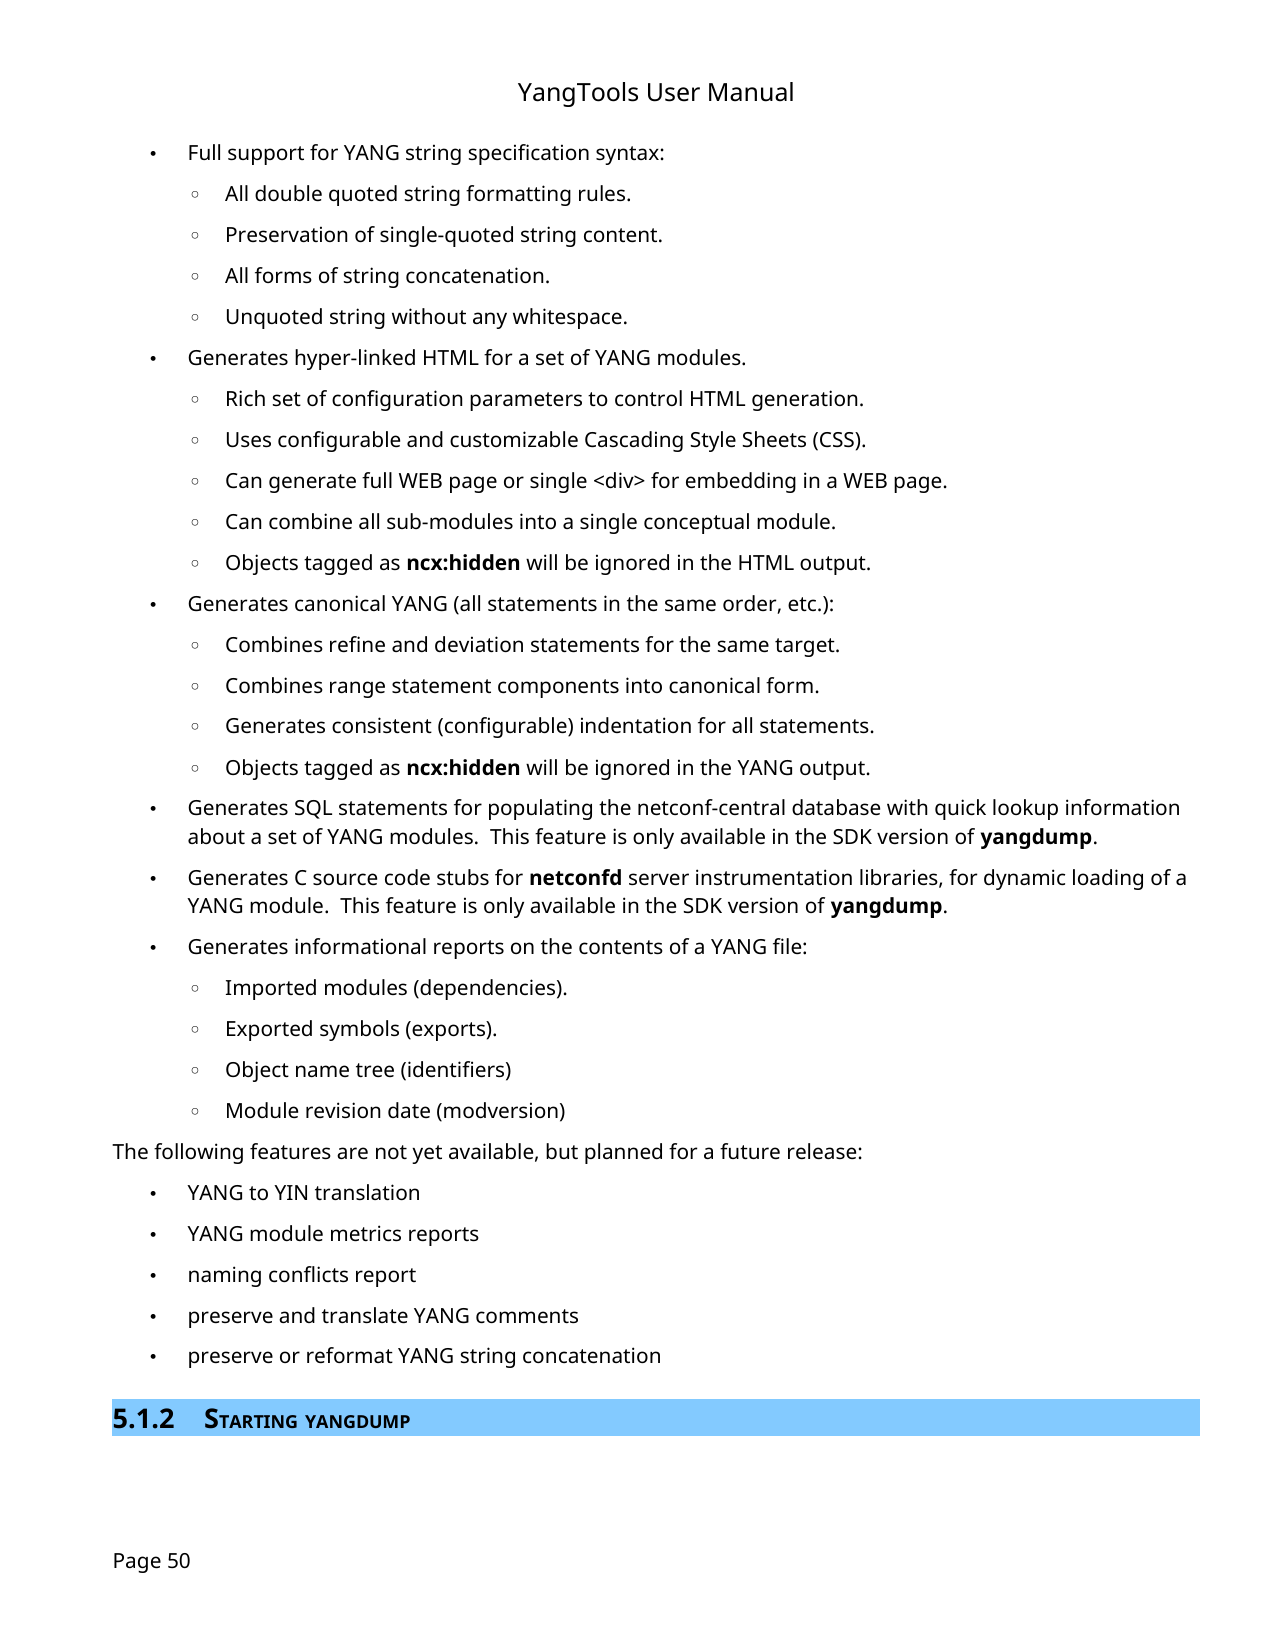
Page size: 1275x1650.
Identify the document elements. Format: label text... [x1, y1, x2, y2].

list YANG to YIN translation [150, 1178, 1200, 1206]
list Module revision date (modversion) [187, 1096, 1200, 1124]
list Object name tree (identifiers) [187, 1055, 1200, 1083]
list Generates hyper-linked HTML for a set of YANG modules. [150, 343, 1200, 372]
list Generates informational reports on the contents of a YANG file: [150, 932, 1200, 961]
list Full support for YANG string specification syntax: [150, 138, 1200, 167]
list Combines refine and deviation statements for the same target. [187, 630, 1200, 658]
list Combines range statement components into canonical form. [187, 671, 1200, 699]
list Objects tagged as ncx:hidden will be ignored in the HTML output. [187, 548, 1200, 576]
list Preservation of single-quoted string content. [187, 220, 1200, 249]
text The following features are not yet available, but planned for a future release: [112, 1137, 1200, 1165]
list Generates C source code stubs for netconfd server instrumentation libraries, for dynamic loading of a YANG module. This feature is only available in the SDK version of yangdump. [150, 863, 1200, 920]
list Generates SQL statements for populating the netconf-central database with quick lookup information about a set of YANG modules. This feature is only available in the SDK version of yangdump. [150, 793, 1200, 850]
list Generates canonical YANG (all statements in the same order, etc.): [150, 589, 1200, 617]
list preserve or reformat YANG string concatenation [150, 1342, 1200, 1370]
list Rich set of configuration parameters to control HTML generation. [187, 384, 1200, 413]
list Can combine all sub-modules into a single conceptual module. [187, 507, 1200, 535]
list Can generate full WEB page or single <div> for embedding in a WEB page. [187, 466, 1200, 494]
list Imported modules (dependencies). [187, 973, 1200, 1002]
list All forms of string concatenation. [187, 261, 1200, 290]
subtitle Starting yangdump [112, 1399, 1200, 1436]
list Unquoted string without any whitespace. [187, 302, 1200, 331]
list naming conflicts report [150, 1260, 1200, 1288]
list Exported symbols (exports). [187, 1014, 1200, 1043]
list Objects tagged as ncx:hidden will be ignored in the YANG output. [187, 753, 1200, 781]
list Generates consistent (configurable) indentation for all statements. [187, 712, 1200, 740]
list Uses configurable and customizable Cascading Style Sheets (CSS). [187, 425, 1200, 453]
list preserve and translate YANG comments [150, 1301, 1200, 1329]
list All double quoted string formatting rules. [187, 179, 1200, 208]
list YANG module metrics reports [150, 1219, 1200, 1247]
